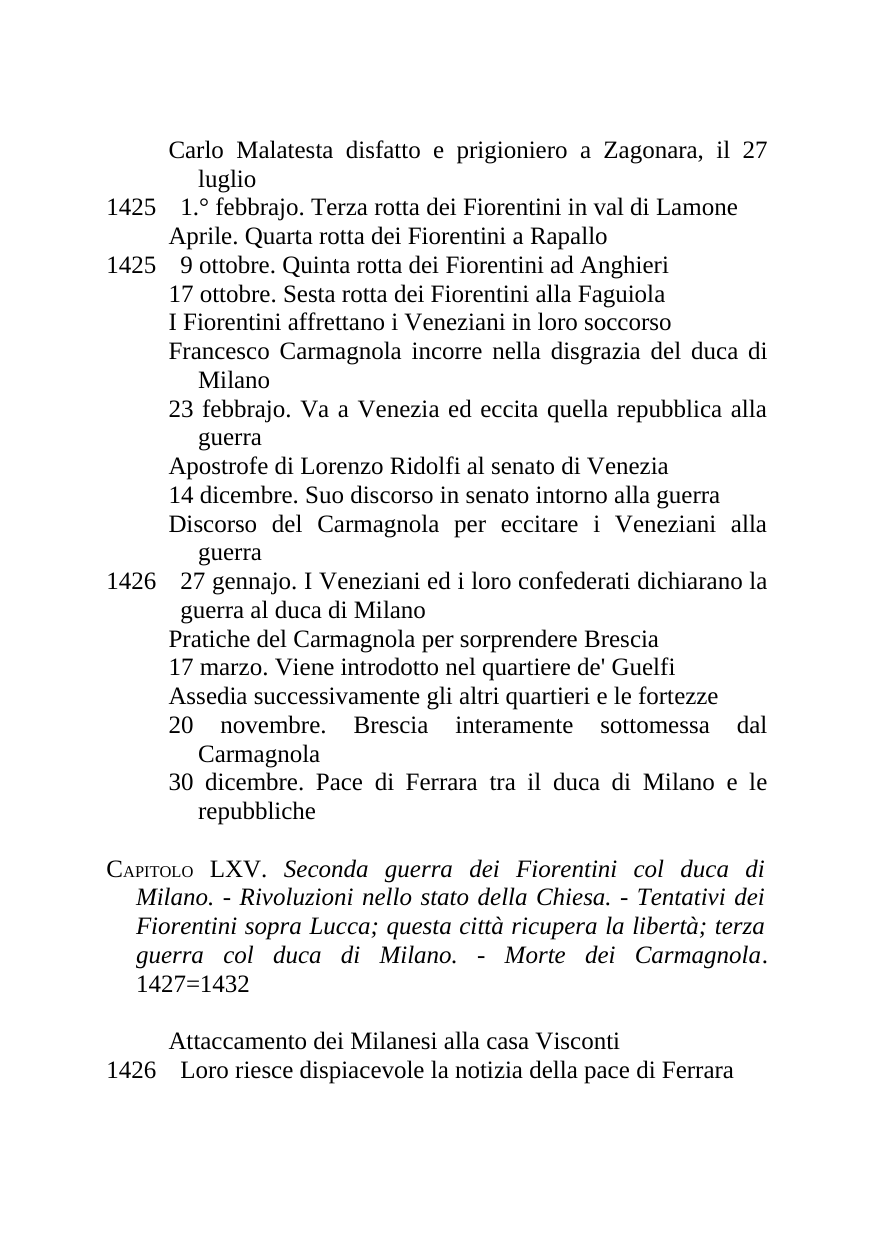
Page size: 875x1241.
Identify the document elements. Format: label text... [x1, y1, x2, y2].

text Capitolo LXV. Seconda guerra dei Fiorentini col duca di Milano. - Rivoluzioni nello stato della Chiesa. - Tentativi dei Fiorentini sopra Lucca; questa città ricupera la libertà; terza guerra col duca di Milano. - Morte dei Carmagnola. 1427=1432 [106, 854, 768, 997]
text 1425 1.° febbrajo. Terza rotta dei Fiorentini in val di Lamone [106, 192, 768, 221]
text 1426 27 gennajo. I Veneziani ed i loro confederati dichiarano la guerra al duca di Milano [106, 566, 768, 624]
text Francesco Carmagnola incorre nella disgrazia del duca di Milano [168, 336, 768, 394]
text Carlo Malatesta disfatto e prigioniero a Zagonara, il 27 luglio [168, 135, 768, 192]
text 14 dicembre. Suo discorso in senato intorno alla guerra [168, 480, 768, 509]
text 17 ottobre. Sesta rotta dei Fiorentini alla Faguiola [168, 279, 768, 307]
text Pratiche del Carmagnola per sorprendere Brescia [168, 624, 768, 652]
text Apostrofe di Lorenzo Ridolfi al senato di Venezia [168, 451, 768, 480]
text 30 dicembre. Pace di Ferrara tra il duca di Milano e le repubbliche [168, 767, 768, 825]
text Discorso del Carmagnola per eccitare i Veneziani alla guerra [168, 509, 768, 566]
text I Fiorentini affrettano i Veneziani in loro soccorso [168, 307, 768, 336]
text Attaccamento dei Milanesi alla casa Visconti [168, 1026, 768, 1055]
text 1425 9 ottobre. Quinta rotta dei Fiorentini ad Anghieri [106, 250, 768, 279]
text 23 febbrajo. Va a Venezia ed eccita quella repubblica alla guerra [168, 394, 768, 451]
text Aprile. Quarta rotta dei Fiorentini a Rapallo [168, 221, 768, 250]
text 17 marzo. Viene introdotto nel quartiere de' Guelfi [168, 652, 768, 681]
text 1426 Loro riesce dispiacevole la notizia della pace di Ferrara [106, 1055, 768, 1084]
text 20 novembre. Brescia interamente sottomessa dal Carmagnola [168, 710, 768, 767]
text Assedia successivamente gli altri quartieri e le fortezze [168, 681, 768, 710]
